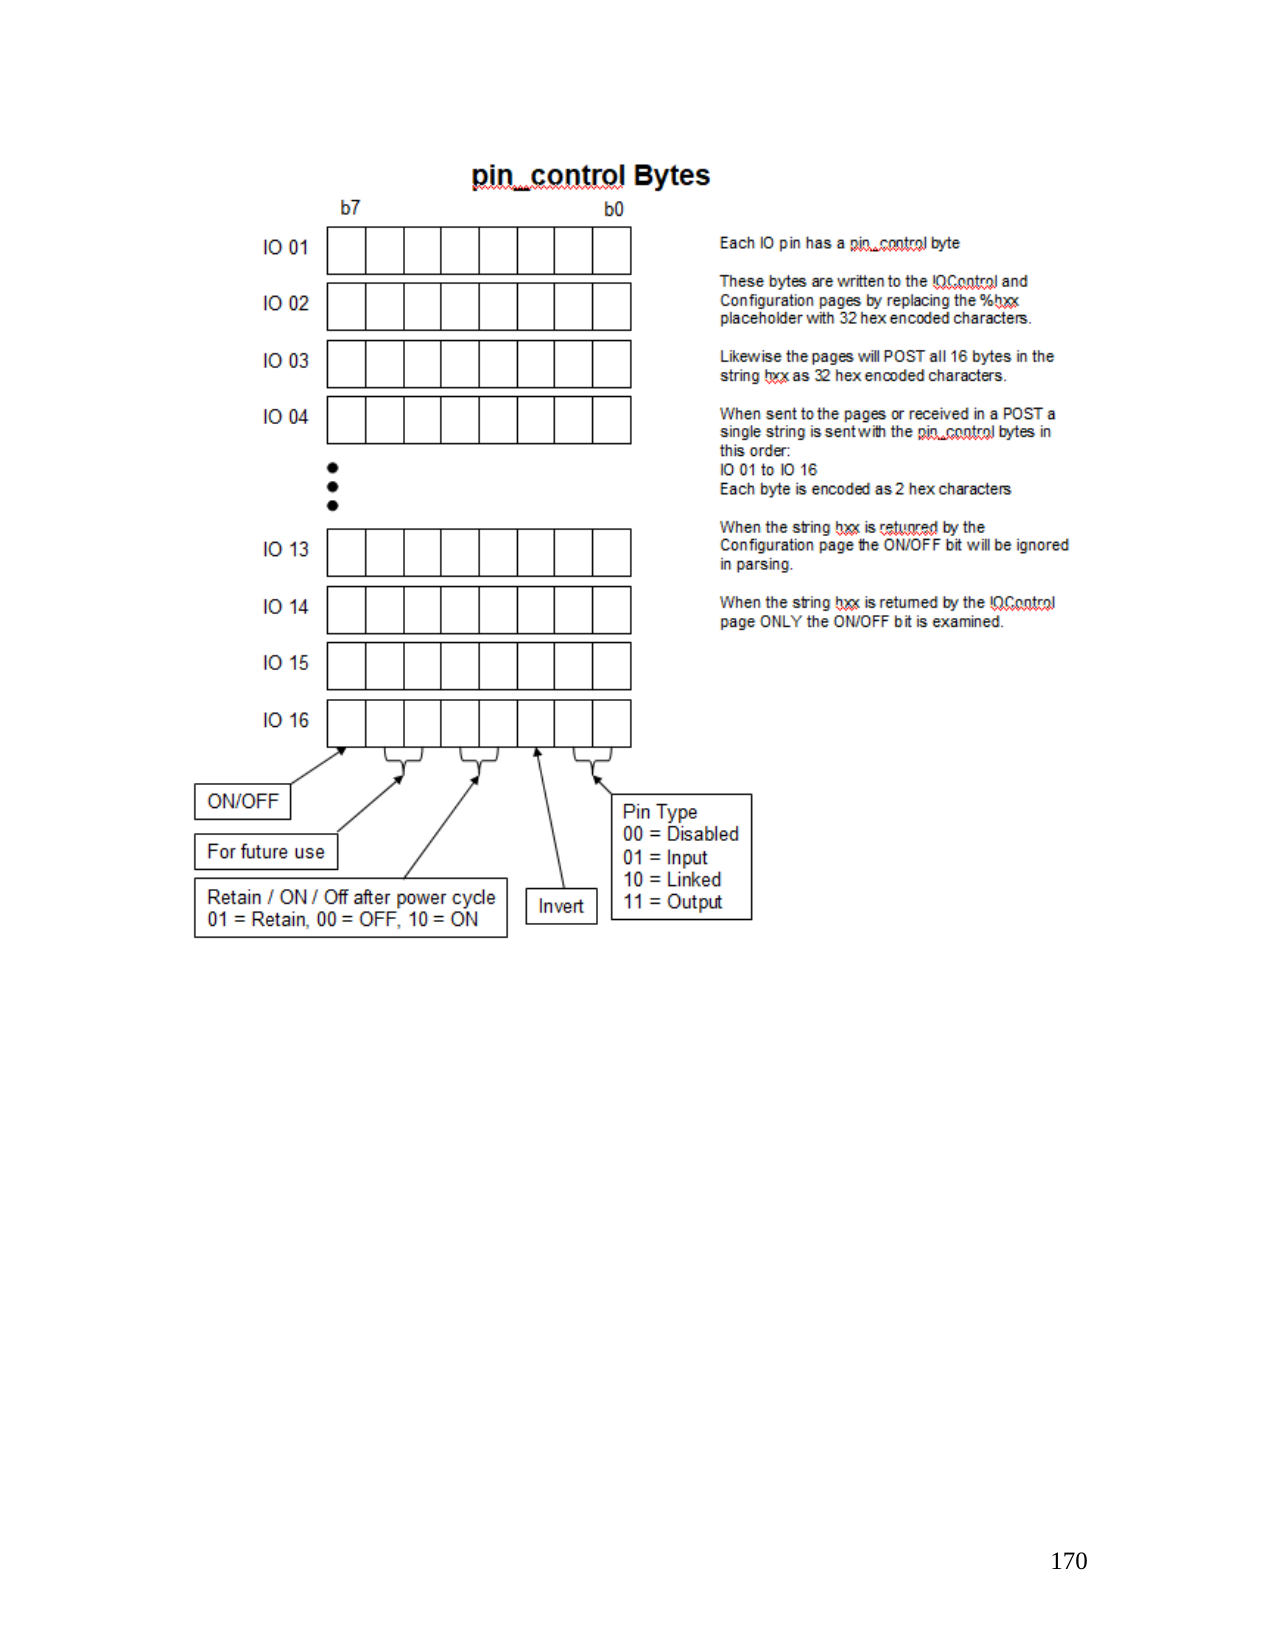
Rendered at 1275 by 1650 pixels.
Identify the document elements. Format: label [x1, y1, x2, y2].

picture [187, 150, 1087, 947]
